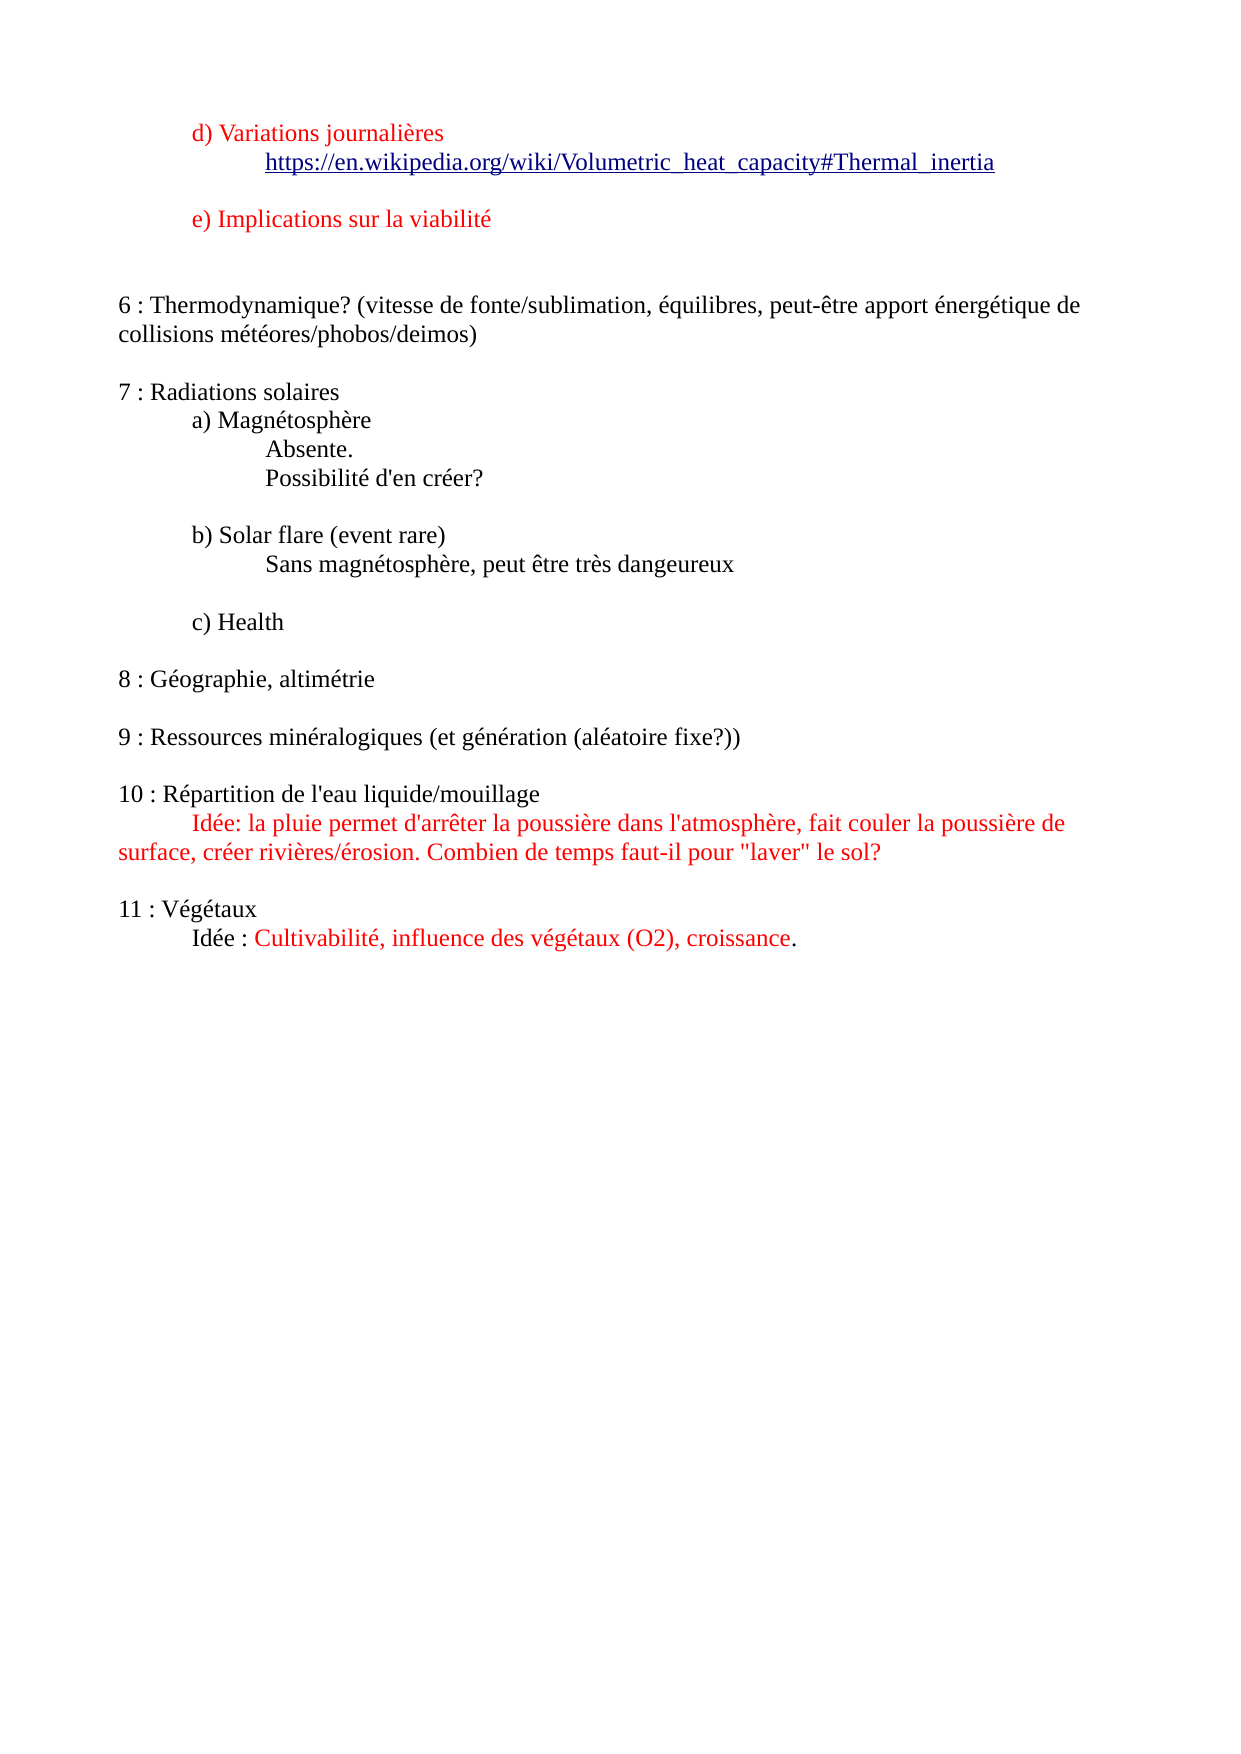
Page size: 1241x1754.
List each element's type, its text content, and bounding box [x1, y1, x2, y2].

text 8 : Géographie, altimétrie [118, 664, 1122, 693]
text 10 : Répartition de l'eau liquide/mouillage [118, 779, 1122, 808]
text Absente. [118, 434, 1122, 463]
text c) Health [118, 607, 1122, 636]
text Idée : Cultivabilité, influence des végétaux (O2), croissance. [118, 923, 1122, 952]
text e) Implications sur la viabilité [118, 204, 1122, 233]
text 9 : Ressources minéralogiques (et génération (aléatoire fixe?)) [118, 722, 1122, 751]
text Possibilité d'en créer? [118, 463, 1122, 492]
text d) Variations journalières [118, 118, 1122, 147]
text Sans magnétosphère, peut être très dangeureux [118, 549, 1122, 578]
text 6 : Thermodynamique? (vitesse de fonte/sublimation, équilibres, peut-être apport énergétique de collisions météores/phobos/deimos) [118, 291, 1122, 348]
text 11 : Végétaux [118, 894, 1122, 923]
text Idée: la pluie permet d'arrêter la poussière dans l'atmosphère, fait couler la poussière de surface, créer rivières/érosion. Combien de temps faut-il pour "laver" le sol? [118, 808, 1122, 866]
text 7 : Radiations solaires [118, 377, 1122, 406]
text https://en.wikipedia.org/wiki/Volumetric_heat_capacity#Thermal_inertia [118, 147, 1122, 176]
text a) Magnétosphère [118, 406, 1122, 434]
text b) Solar flare (event rare) [118, 521, 1122, 549]
